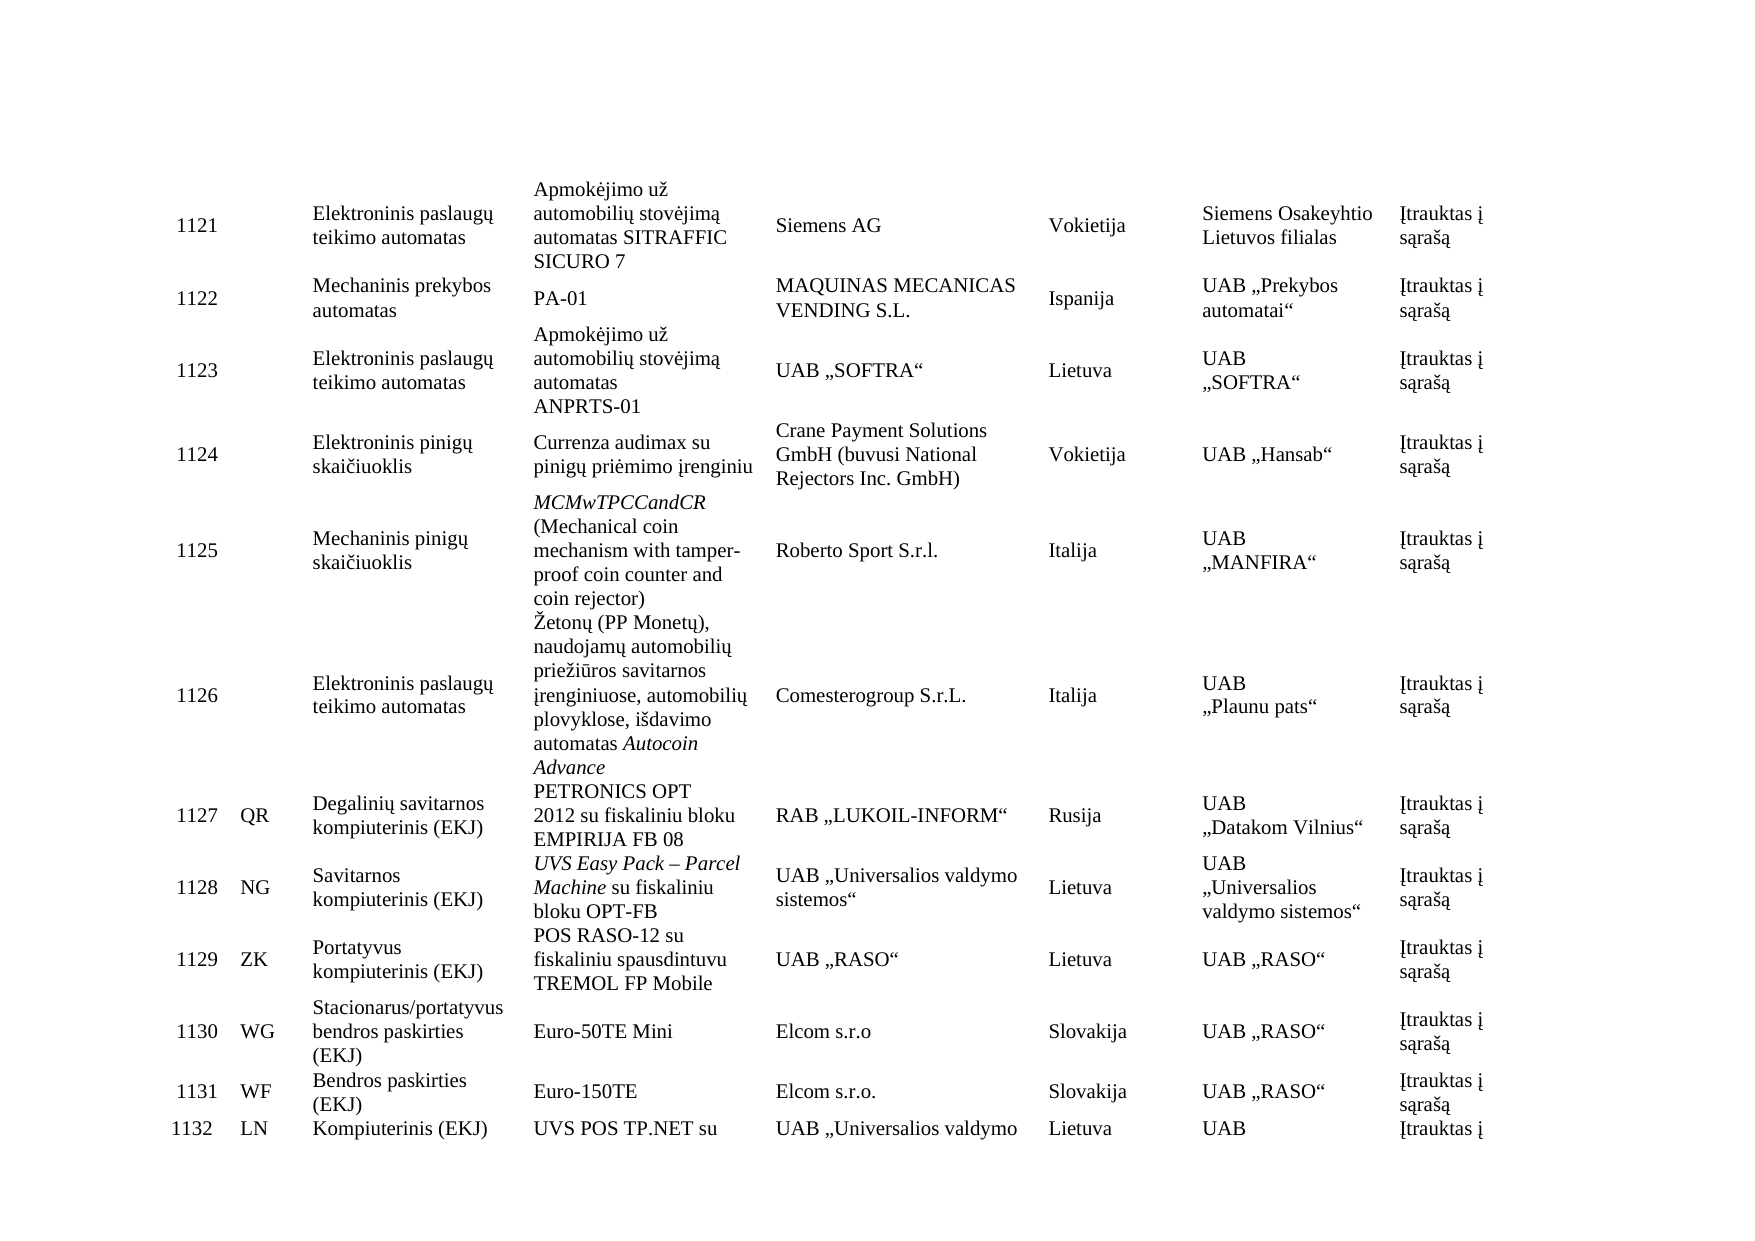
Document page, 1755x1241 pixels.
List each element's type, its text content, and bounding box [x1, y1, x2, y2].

table_cell Crane Payment Solutions GmbH (buvusi National Rejectors Inc. GmbH) [764, 418, 1037, 490]
table_cell ZK [229, 923, 301, 995]
table_cell 1125 [100, 490, 229, 610]
table_cell Įtrauktas į sąrašą [1388, 490, 1536, 610]
table_cell MCMwTPCCandCR (Mechanical coin mechanism with tamper-proof coin counter and coin rejector) [522, 490, 764, 610]
table_cell PETRONICS OPT 2012 su fiskaliniu bloku EMPIRIJA FB 08 [522, 779, 764, 851]
table_cell WF [229, 1068, 301, 1116]
table_cell POS RASO-12 su fiskaliniu spausdintuvu TREMOL FP Mobile [522, 923, 764, 995]
table_cell Lietuva [1037, 322, 1191, 418]
table_cell Elektroninis pinigų skaičiuoklis [301, 418, 522, 490]
table_cell UAB „Universalios valdymo sistemos“ [1191, 851, 1388, 923]
table_cell Įtrauktas į [1388, 1116, 1536, 1140]
table_cell UAB „SOFTRA“ [764, 322, 1037, 418]
table_cell 1132 [100, 1116, 229, 1140]
table_cell Elektroninis paslaugų teikimo automatas [301, 177, 522, 273]
table_cell Įtrauktas į sąrašą [1388, 779, 1536, 851]
table_cell Roberto Sport S.r.l. [764, 490, 1037, 610]
table_cell Rusija [1037, 779, 1191, 851]
table_cell UAB „SOFTRA“ [1191, 322, 1388, 418]
table_cell Euro-50TE Mini [522, 995, 764, 1067]
table_cell [229, 490, 301, 610]
table_cell UAB „Hansab“ [1191, 418, 1388, 490]
table_cell Comesterogroup S.r.L. [764, 610, 1037, 779]
table_cell RAB „LUKOIL-INFORM“ [764, 779, 1037, 851]
table_cell [229, 177, 301, 273]
table_cell UAB „MANFIRA“ [1191, 490, 1388, 610]
table_cell Įtrauktas į sąrašą [1388, 274, 1536, 322]
table_cell Degalinių savitarnos kompiuterinis (EKJ) [301, 779, 522, 851]
table_cell Lietuva [1037, 923, 1191, 995]
table_cell UAB „RASO“ [764, 923, 1037, 995]
table_cell QR [229, 779, 301, 851]
table_cell Įtrauktas į sąrašą [1388, 1068, 1536, 1116]
table_cell Savitarnos kompiuterinis (EKJ) [301, 851, 522, 923]
table_cell Apmokėjimo už automobilių stovėjimą automatas SITRAFFIC SICURO 7 [522, 177, 764, 273]
table_cell Portatyvus kompiuterinis (EKJ) [301, 923, 522, 995]
table_cell Slovakija [1037, 995, 1191, 1067]
table_cell [229, 610, 301, 779]
table_cell UAB „RASO“ [1191, 923, 1388, 995]
table_cell UAB „Prekybos automatai“ [1191, 274, 1388, 322]
table_cell Lietuva [1037, 1116, 1191, 1140]
table_cell UVS POS TP.NET su [522, 1116, 764, 1140]
table_cell Apmokėjimo už automobilių stovėjimą automatas ANPRTS-01 [522, 322, 764, 418]
table_cell Euro-150TE [522, 1068, 764, 1116]
table_cell Ispanija [1037, 274, 1191, 322]
table_cell Vokietija [1037, 418, 1191, 490]
table_cell Currenza audimax su pinigų priėmimo įrenginiu [522, 418, 764, 490]
table_cell 1128 [100, 851, 229, 923]
table_cell UAB „Datakom Vilnius“ [1191, 779, 1388, 851]
table_cell 1124 [100, 418, 229, 490]
table_cell MAQUINAS MECANICAS VENDING S.L. [764, 274, 1037, 322]
table_cell Italija [1037, 490, 1191, 610]
table_cell Elektroninis paslaugų teikimo automatas [301, 610, 522, 779]
table_cell UVS Easy Pack – Parcel Machine su fiskaliniu bloku OPT-FB [522, 851, 764, 923]
table_cell Elcom s.r.o. [764, 1068, 1037, 1116]
table_cell Elektroninis paslaugų teikimo automatas [301, 322, 522, 418]
table_cell Įtrauktas į sąrašą [1388, 610, 1536, 779]
table_cell UAB „RASO“ [1191, 1068, 1388, 1116]
table_cell Slovakija [1037, 1068, 1191, 1116]
table_cell Mechaninis pinigų skaičiuoklis [301, 490, 522, 610]
table_cell [229, 322, 301, 418]
table_cell Lietuva [1037, 851, 1191, 923]
table_cell Bendros paskirties (EKJ) [301, 1068, 522, 1116]
table_cell UAB „Universalios valdymo sistemos“ [764, 851, 1037, 923]
table_cell Elcom s.r.o [764, 995, 1037, 1067]
table_cell Siemens Osakeyhtio Lietuvos filialas [1191, 177, 1388, 273]
table_cell Vokietija [1037, 177, 1191, 273]
table_cell WG [229, 995, 301, 1067]
table_cell Kompiuterinis (EKJ) [301, 1116, 522, 1140]
table_cell NG [229, 851, 301, 923]
table_cell UAB „RASO“ [1191, 995, 1388, 1067]
table_cell Italija [1037, 610, 1191, 779]
table_cell Žetonų (PP Monetų), naudojamų automobilių priežiūros savitarnos įrenginiuose, automobilių plovyklose, išdavimo automatas Autocoin Advance [522, 610, 764, 779]
table_cell 1121 [100, 177, 229, 273]
table_cell 1129 [100, 923, 229, 995]
table_cell Įtrauktas į sąrašą [1388, 851, 1536, 923]
table_cell LN [229, 1116, 301, 1140]
table_cell Įtrauktas į sąrašą [1388, 322, 1536, 418]
table_cell Įtrauktas į sąrašą [1388, 923, 1536, 995]
table_cell UAB [1191, 1116, 1388, 1140]
table_cell Įtrauktas į sąrašą [1388, 177, 1536, 273]
table_cell 1130 [100, 995, 229, 1067]
table_cell [229, 418, 301, 490]
table_cell Siemens AG [764, 177, 1037, 273]
table_cell Įtrauktas į sąrašą [1388, 418, 1536, 490]
table_cell PA-01 [522, 274, 764, 322]
table_cell 1131 [100, 1068, 229, 1116]
table_cell 1126 [100, 610, 229, 779]
table_cell Stacionarus/portatyvus bendros paskirties (EKJ) [301, 995, 522, 1067]
table_cell [229, 274, 301, 322]
table_cell UAB „Plaunu pats“ [1191, 610, 1388, 779]
table_cell 1122 [100, 274, 229, 322]
table_cell Įtrauktas į sąrašą [1388, 995, 1536, 1067]
table_cell 1127 [100, 779, 229, 851]
table_cell 1123 [100, 322, 229, 418]
table_cell UAB „Universalios valdymo [764, 1116, 1037, 1140]
table_cell Mechaninis prekybos automatas [301, 274, 522, 322]
